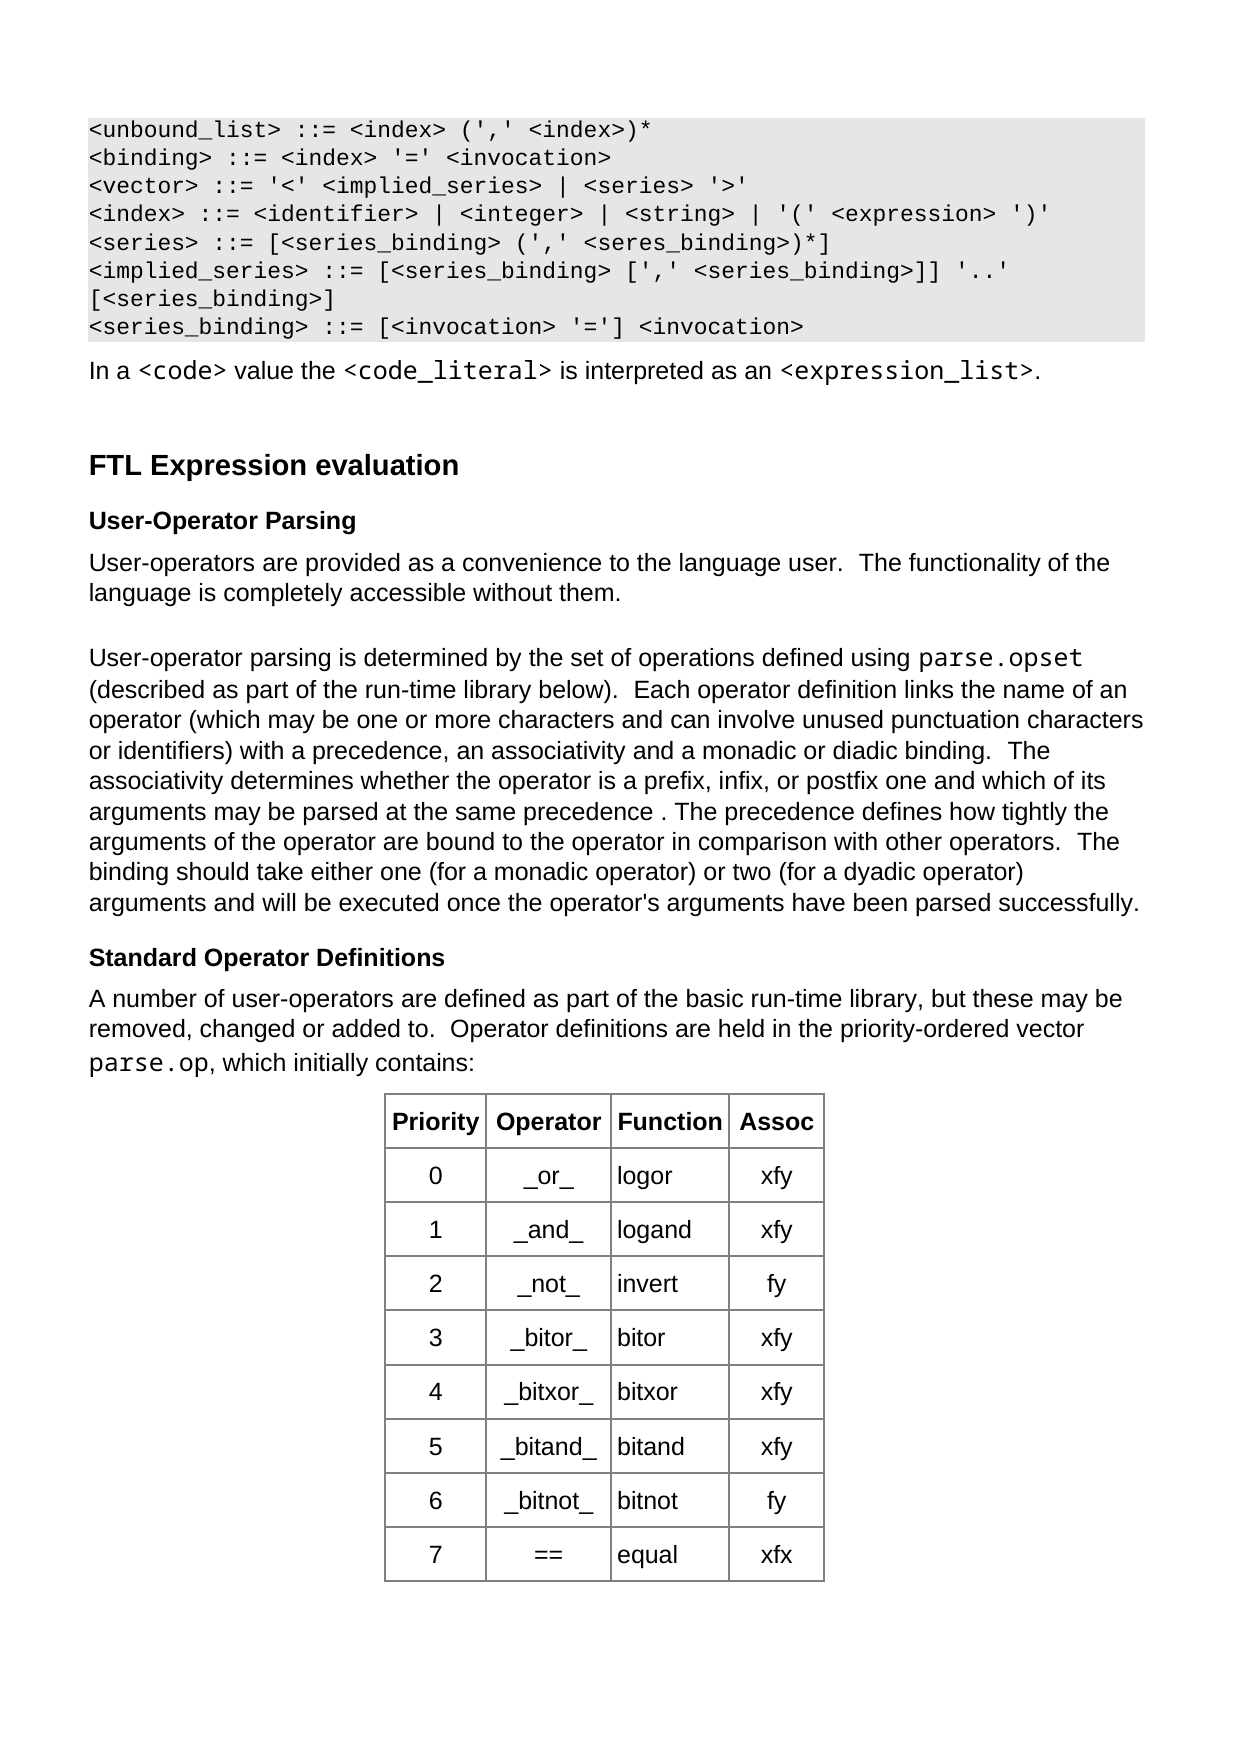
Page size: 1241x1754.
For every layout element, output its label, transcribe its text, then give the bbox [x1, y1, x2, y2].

table_cell xfy [730, 1149, 823, 1201]
table_cell 7 [386, 1528, 485, 1580]
text <vector> ::= '<' <implied_series> | <series> '>' [88, 174, 1145, 201]
table_cell _and_ [487, 1203, 610, 1255]
table_cell xfy [730, 1311, 823, 1363]
subtitle User-Operator Parsing [88, 506, 1145, 535]
table_cell == [487, 1528, 610, 1580]
table_cell _bitxor_ [487, 1366, 610, 1418]
table_header Priority [386, 1095, 485, 1147]
table_header Function [612, 1095, 728, 1147]
text <series_binding> ::= [<invocation> '='] <invocation> [88, 316, 1145, 342]
table_header Operator [487, 1095, 610, 1147]
table_cell invert [612, 1257, 728, 1309]
table_cell xfy [730, 1366, 823, 1418]
table_cell 6 [386, 1474, 485, 1526]
text <index> ::= <identifier> | <integer> | <string> | '(' <expression> ')' [88, 203, 1145, 229]
table_cell equal [612, 1528, 728, 1580]
subtitle FTL Expression evaluation [88, 448, 1145, 481]
table_header Assoc [730, 1095, 823, 1147]
table_cell bitor [612, 1311, 728, 1363]
table_cell fy [730, 1474, 823, 1526]
table_cell 4 [386, 1366, 485, 1418]
table_cell 2 [386, 1257, 485, 1309]
text <binding> ::= <index> '=' <invocation> [88, 146, 1145, 172]
table_cell 0 [386, 1149, 485, 1201]
table_cell 3 [386, 1311, 485, 1363]
table_cell logand [612, 1203, 728, 1255]
table_cell bitnot [612, 1474, 728, 1526]
table_cell bitxor [612, 1366, 728, 1418]
text <implied_series> ::= [<series_binding> [',' <series_binding>]] '..' [<series_binding>] [88, 259, 1145, 313]
table_cell fy [730, 1257, 823, 1309]
table_cell _bitor_ [487, 1311, 610, 1363]
text <unbound_list> ::= <index> (',' <index>)* [88, 118, 1145, 144]
table_cell 1 [386, 1203, 485, 1255]
subtitle Standard Operator Definitions [88, 942, 1145, 971]
text In a <code> value the <code_literal> is interpreted as an <expression_list>. [88, 353, 1145, 387]
table_cell _not_ [487, 1257, 610, 1309]
table_cell _or_ [487, 1149, 610, 1201]
table_cell 5 [386, 1420, 485, 1472]
table_cell logor [612, 1149, 728, 1201]
table_cell _bitnot_ [487, 1474, 610, 1526]
text <series> ::= [<series_binding> (',' <seres_binding>)*] [88, 231, 1145, 257]
table_cell xfy [730, 1203, 823, 1255]
table_cell xfy [730, 1420, 823, 1472]
table_cell _bitand_ [487, 1420, 610, 1472]
text User-operators are provided as a convenience to the language user. The functionality of the language is completely accessible without them. User-operator parsing is determined by the set of operations defined using parse.opset (described as part of the run-time library below). Each operator definition links the name of an operator (which may be one or more characters and can involve unused punctuation characters or identifiers) with a precedence, an associativity and a monadic or diadic binding. The associativity determines whether the operator is a prefix, infix, or postfix one and which of its arguments may be parsed at the same precedence . The precedence defines how tightly the arguments of the operator are bound to the operator in comparison with other operators. The binding should take either one (for a monadic operator) or two (for a dyadic operator) arguments and will be executed once the operator's arguments have been parsed successfully. [88, 548, 1145, 917]
table_cell xfx [730, 1528, 823, 1580]
text A number of user-operators are defined as part of the basic run-time library, but these may be removed, changed or added to. Operator definitions are held in the priority-ordered vector parse.op, which initially contains: [88, 984, 1145, 1079]
table_cell bitand [612, 1420, 728, 1472]
